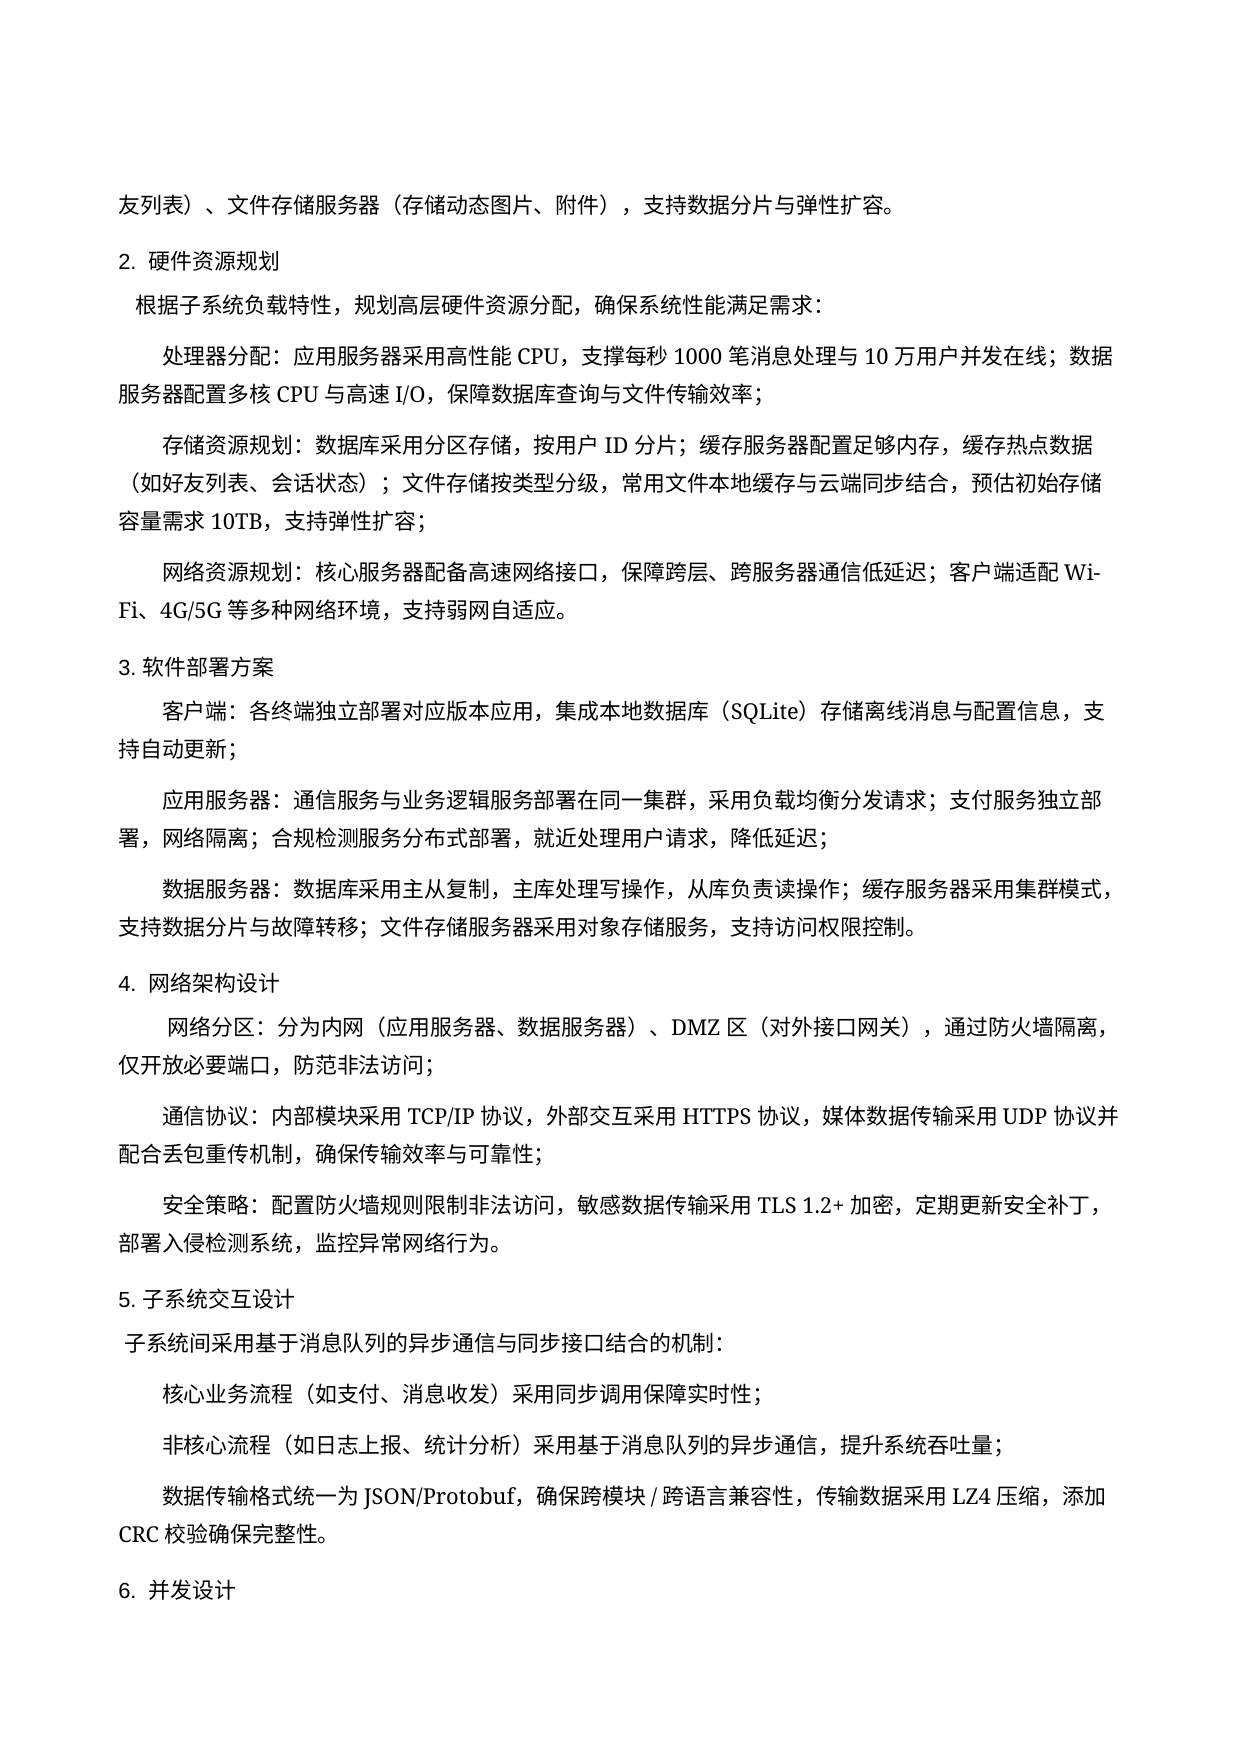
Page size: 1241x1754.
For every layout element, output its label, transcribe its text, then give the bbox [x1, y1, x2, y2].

text 非核心流程（如日志上报、统计分析）采用基于消息队列的异步通信，提升系统吞吐量； [118, 1428, 1122, 1460]
text 通信协议：内部模块采用 TCP/IP 协议，外部交互采用 HTTPS 协议，媒体数据传输采用 UDP 协议并配合丢包重传机制，确保传输效率与可靠性； [118, 1099, 1122, 1168]
text 网络分区：分为内网（应用服务器、数据服务器）、DMZ 区（对外接口网关），通过防火墙隔离，仅开放必要端口，防范非法访问； [118, 1010, 1122, 1080]
subtitle 并发设计 [118, 1573, 1122, 1605]
subtitle 子系统交互设计 [118, 1282, 1122, 1313]
text 根据子系统负载特性，规划高层硬件资源分配，确保系统性能满足需求： [118, 288, 1122, 320]
text 网络资源规划：核心服务器配备高速网络接口，保障跨层、跨服务器通信低延迟；客户端适配 Wi-Fi、4G/5G 等多种网络环境，支持弱网自适应。 [118, 555, 1122, 625]
subtitle 网络架构设计 [118, 966, 1122, 997]
text 存储资源规划：数据库采用分区存储，按用户 ID 分片；缓存服务器配置足够内存，缓存热点数据（如好友列表、会话状态）；文件存储按类型分级，常用文件本地缓存与云端同步结合，预估初始存储容量需求 10TB，支持弹性扩容； [118, 428, 1122, 536]
text 客户端：各终端独立部署对应版本应用，集成本地数据库（SQLite）存储离线消息与配置信息，支持自动更新； [118, 694, 1122, 764]
text 子系统间采用基于消息队列的异步通信与同步接口结合的机制： [118, 1326, 1122, 1358]
text 数据服务器：数据库采用主从复制，主库处理写操作，从库负责读操作；缓存服务器采用集群模式，支持数据分片与故障转移；文件存储服务器采用对象存储服务，支持访问权限控制。 [118, 872, 1122, 941]
text 友列表）、文件存储服务器（存储动态图片、附件），支持数据分片与弹性扩容。 [118, 188, 1122, 219]
subtitle 硬件资源规划 [118, 244, 1122, 275]
text 应用服务器：通信服务与业务逻辑服务部署在同一集群，采用负载均衡分发请求；支付服务独立部署，网络隔离；合规检测服务分布式部署，就近处理用户请求，降低延迟； [118, 783, 1122, 852]
text 处理器分配：应用服务器采用高性能 CPU，支撑每秒 1000 笔消息处理与 10 万用户并发在线；数据服务器配置多核 CPU 与高速 I/O，保障数据库查询与文件传输效率； [118, 339, 1122, 409]
text 数据传输格式统一为 JSON/Protobuf，确保跨模块 / 跨语言兼容性，传输数据采用 LZ4 压缩，添加 CRC 校验确保完整性。 [118, 1479, 1122, 1549]
text 核心业务流程（如支付、消息收发）采用同步调用保障实时性； [118, 1377, 1122, 1409]
subtitle 软件部署方案 [118, 649, 1122, 681]
text 安全策略：配置防火墙规则限制非法访问，敏感数据传输采用 TLS 1.2+ 加密，定期更新安全补丁，部署入侵检测系统，监控异常网络行为。 [118, 1188, 1122, 1257]
